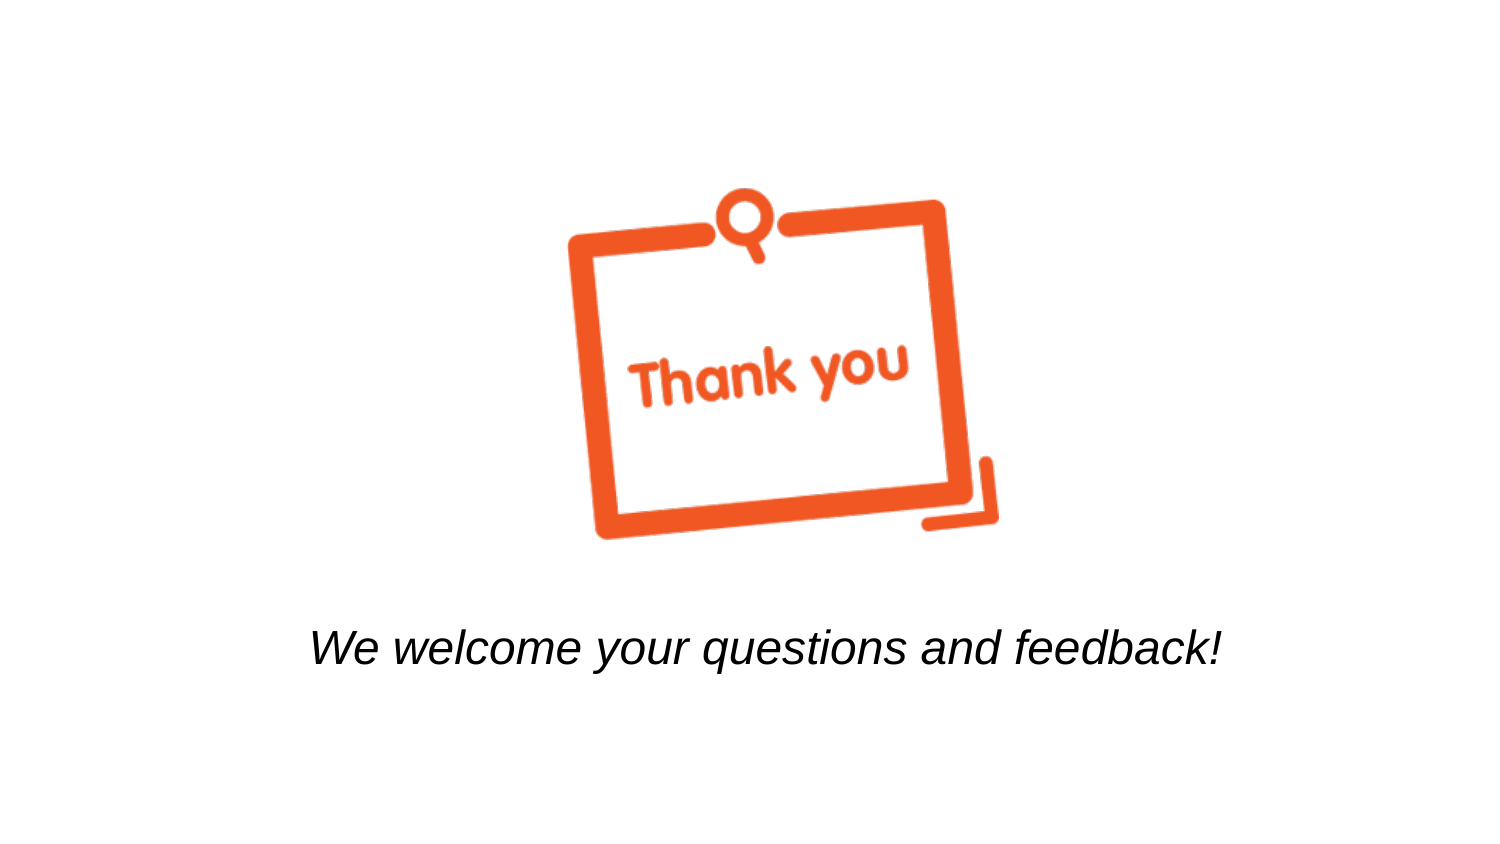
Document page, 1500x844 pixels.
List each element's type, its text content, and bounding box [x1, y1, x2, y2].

picture [567, 183, 999, 544]
title We welcome your questions and feedback! [67, 601, 1465, 707]
